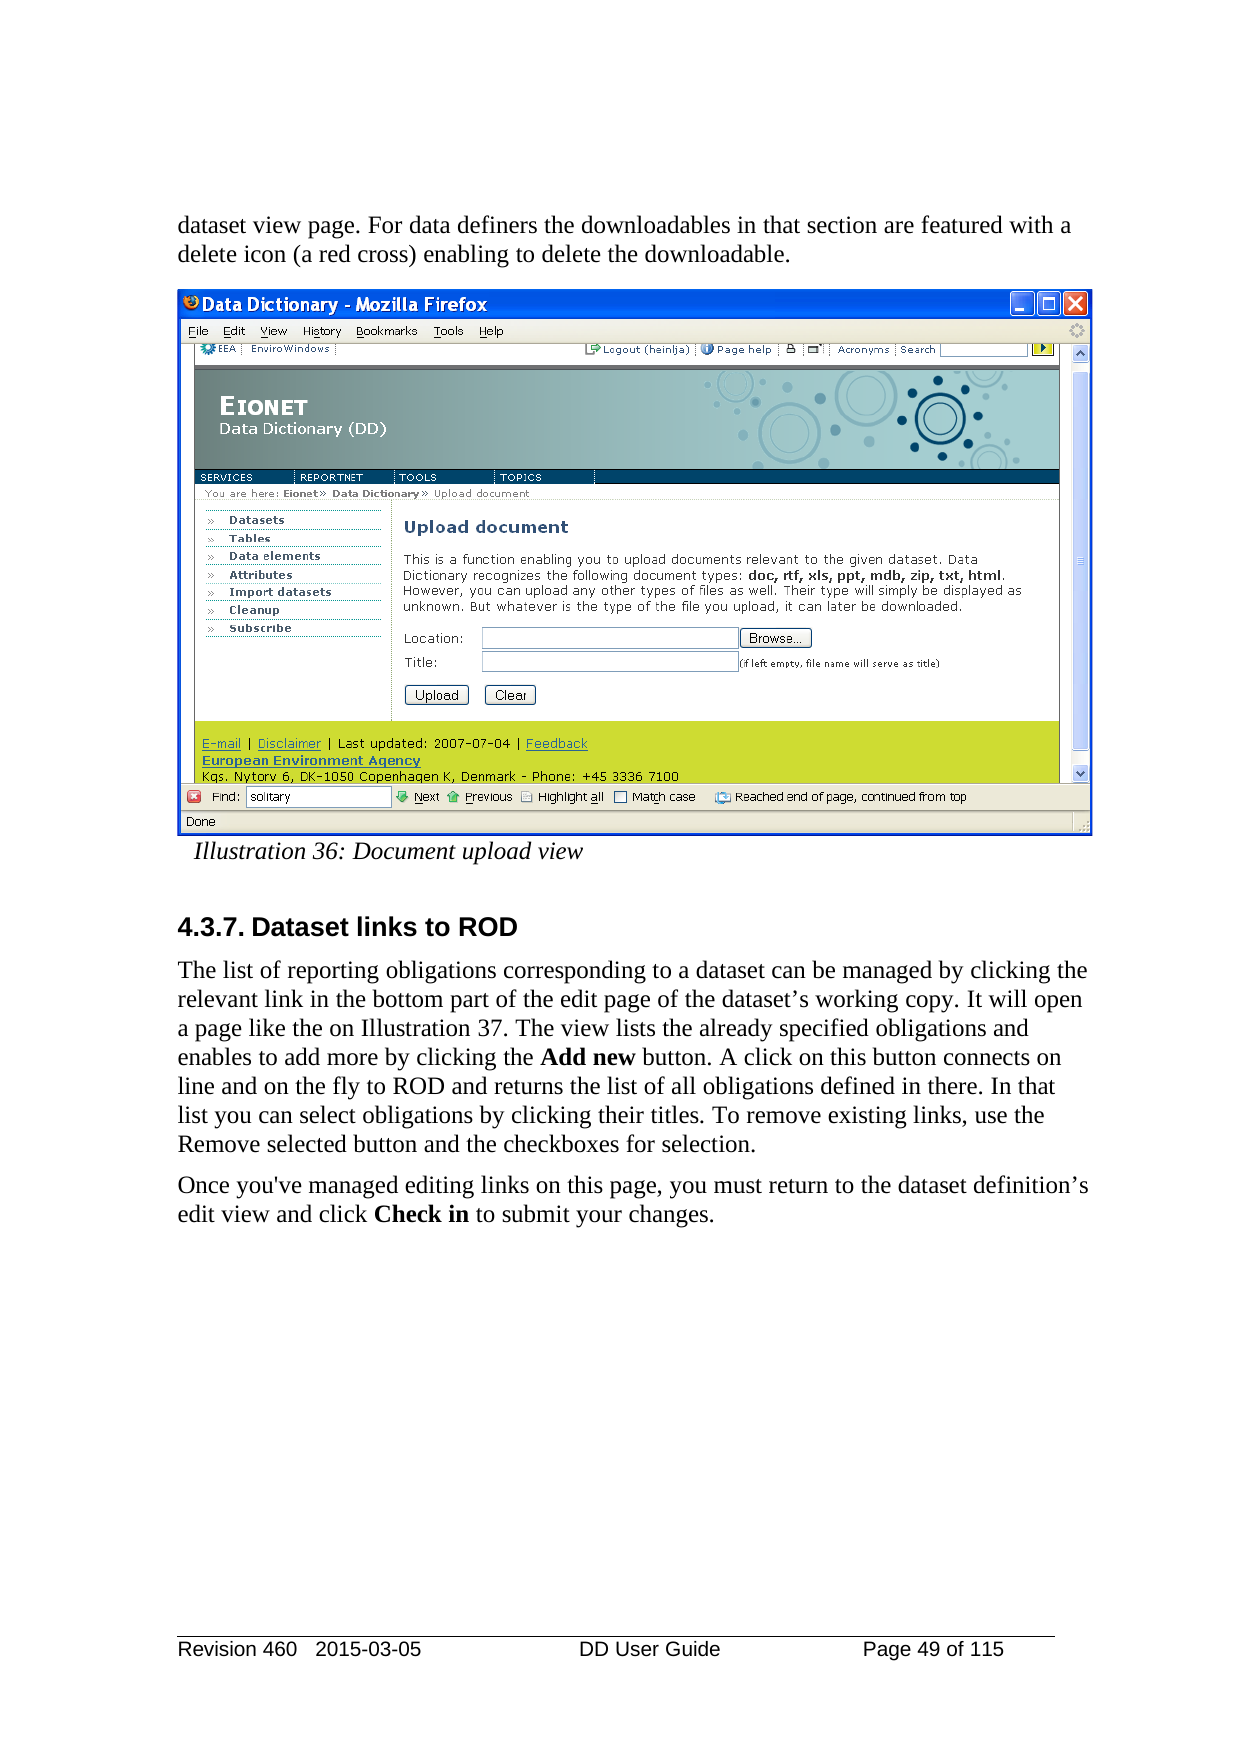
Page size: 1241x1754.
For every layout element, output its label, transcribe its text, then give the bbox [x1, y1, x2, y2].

text dataset view page. For data definers the downloadables in that section are featured with a delete icon (a red cross) enabling to delete the downloadable. [177, 210, 1092, 268]
subtitle Dataset links to ROD [177, 911, 1092, 942]
text Illustration 36: Document upload view [194, 836, 1076, 865]
picture [177, 289, 1093, 836]
text The list of reporting obligations corresponding to a dataset can be managed by clicking the relevant link in the bottom part of the edit page of the dataset’s working copy. It will open a page like the on Illustration 37. The view lists the already specified obligations and enables to add more by clicking the Add new button. A click on this button connects on line and on the fly to ROD and returns the list of all obligations defined in there. In that list you can select obligations by clicking their titles. To remove existing links, use the Remove selected button and the checkboxes for selection. [177, 954, 1092, 1158]
text Once you've managed editing links on this page, you must return to the dataset definition’s edit view and click Check in to submit your changes. [177, 1170, 1092, 1228]
